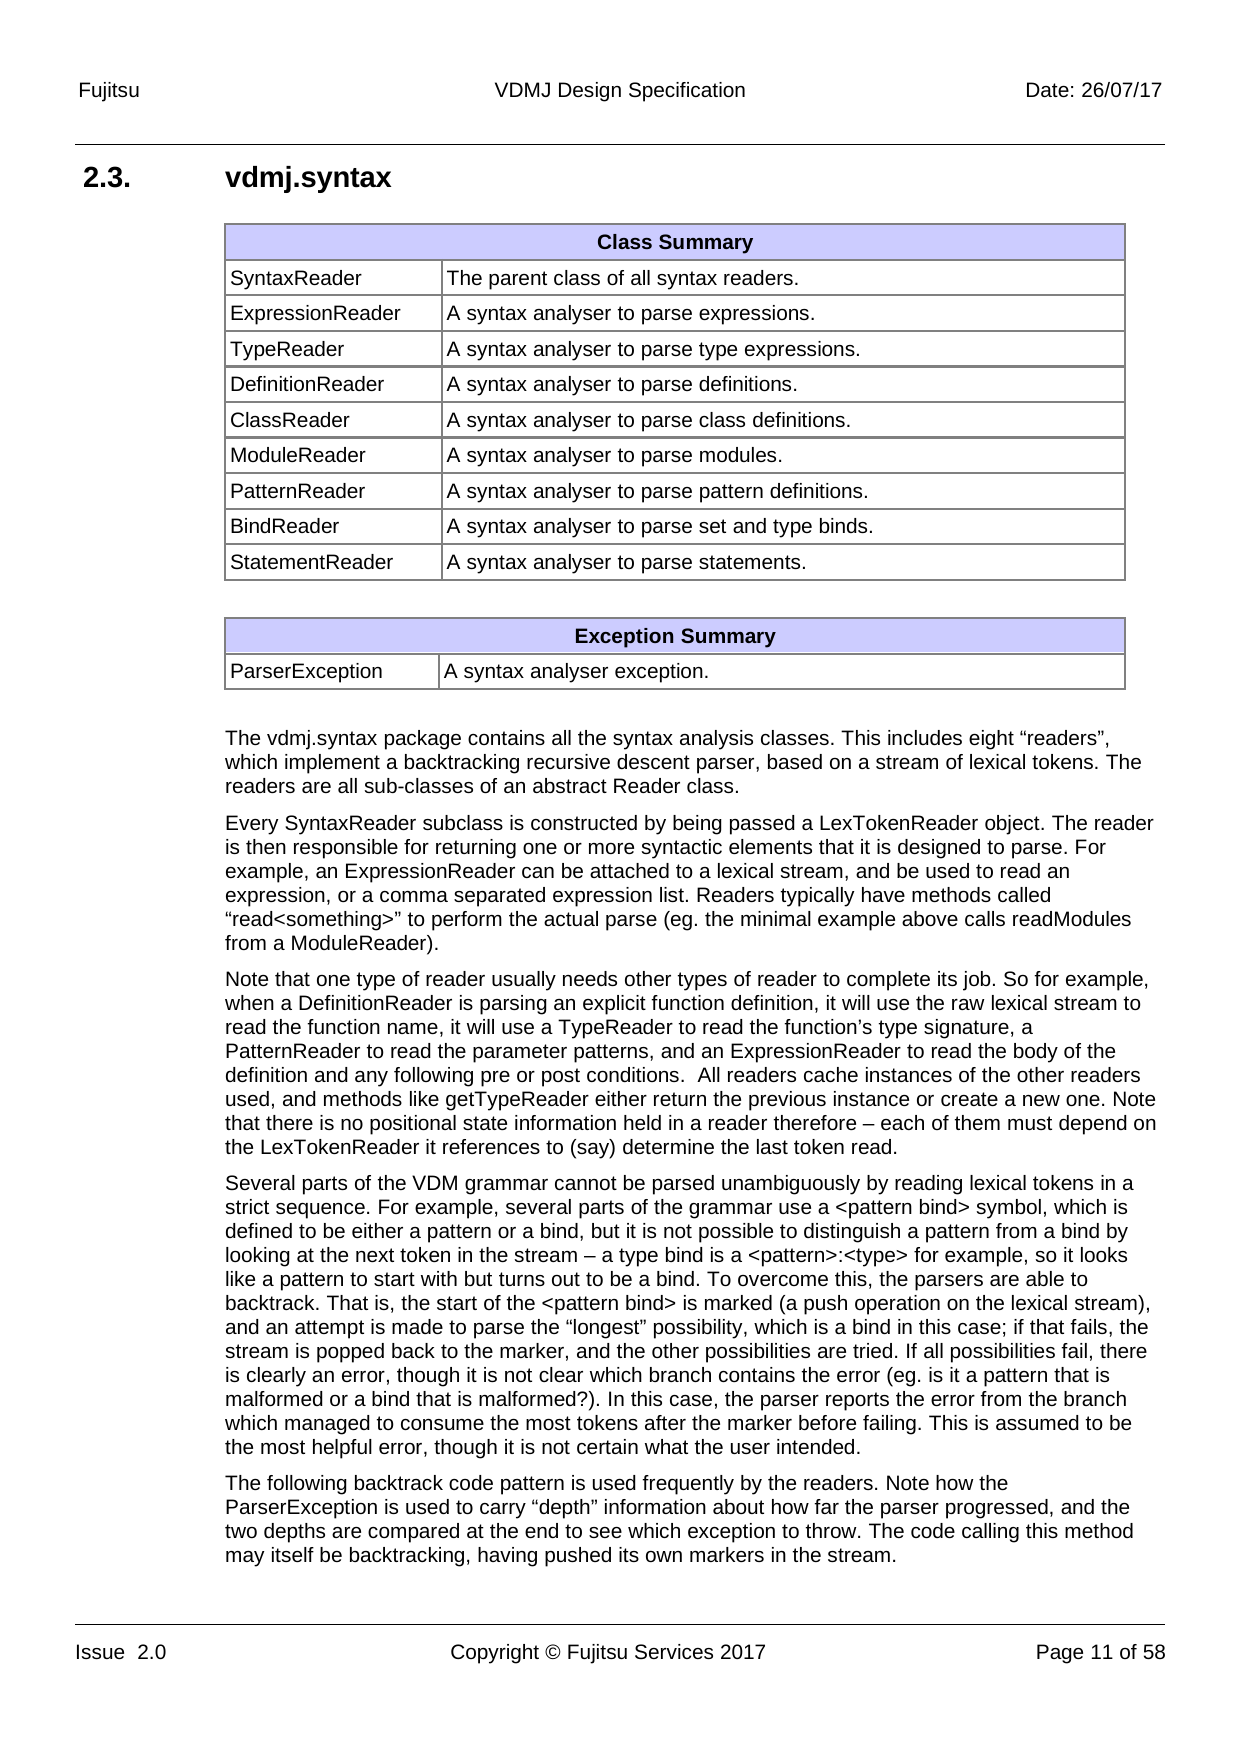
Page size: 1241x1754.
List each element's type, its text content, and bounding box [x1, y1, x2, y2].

table_cell A syntax analyser to parse statements. [443, 545, 1124, 578]
table_cell A syntax analyser to parse definitions. [443, 368, 1124, 401]
table_cell ExpressionReader [226, 296, 441, 330]
table_cell A syntax analyser to parse expressions. [443, 296, 1124, 330]
table_cell A syntax analyser to parse modules. [443, 439, 1124, 472]
table_header Exception Summary [226, 619, 1124, 652]
text Every SyntaxReader subclass is constructed by being passed a LexTokenReader object. The reader is then responsible for returning one or more syntactic elements that it is designed to parse. For example, an ExpressionReader can be attached to a lexical stream, and be used to read an expression, or a comma separated expression list. Readers typically have methods called “read<something>” to perform the actual parse (eg. the minimal example above calls readModules from a ModuleReader). [225, 811, 1165, 955]
table_cell ModuleReader [226, 439, 441, 472]
table_cell TypeReader [226, 332, 441, 365]
table_cell The parent class of all syntax readers. [443, 261, 1124, 294]
table_cell PatternReader [226, 474, 441, 507]
text The following backtrack code pattern is used frequently by the readers. Note how the ParserException is used to carry “depth” information about how far the parser progressed, and the two depths are compared at the end to see which exception to throw. The code calling this method may itself be backtracking, having pushed its own markers in the stream. [225, 1471, 1165, 1567]
table_cell A syntax analyser to parse class definitions. [443, 403, 1124, 436]
table_cell SyntaxReader [226, 261, 441, 294]
text Several parts of the VDM grammar cannot be parsed unambiguously by reading lexical tokens in a strict sequence. For example, several parts of the grammar use a <pattern bind> symbol, which is defined to be either a pattern or a bind, but it is not possible to distinguish a pattern from a bind by looking at the next token in the stream – a type bind is a <pattern>:<type> for example, so it looks like a pattern to start with but turns out to be a bind. To overcome this, the parsers are able to backtrack. That is, the start of the <pattern bind> is marked (a push operation on the lexical stream), and an attempt is made to parse the “longest” possibility, which is a bind in this case; if that fails, the stream is popped back to the marker, and the other possibilities are tried. If all possibilities fail, there is clearly an error, though it is not clear which branch contains the error (eg. is it a pattern that is malformed or a bind that is malformed?). In this case, the parser reports the error from the branch which managed to consume the most tokens after the marker before failing. This is assumed to be the most helpful error, though it is not certain what the user intended. [225, 1171, 1165, 1459]
subtitle vdmj.syntax [75, 160, 1165, 193]
text The vdmj.syntax package contains all the syntax analysis classes. This includes eight “readers”, which implement a backtracking recursive descent parser, based on a stream of lexical tokens. The readers are all sub-classes of an abstract Reader class. [225, 727, 1165, 798]
table_cell ClassReader [226, 403, 441, 436]
table_cell ParserException [226, 655, 438, 688]
table_cell A syntax analyser to parse set and type binds. [443, 510, 1124, 543]
table_cell A syntax analyser exception. [440, 655, 1124, 688]
text Note that one type of reader usually needs other types of reader to complete its job. So for example, when a DefinitionReader is parsing an explicit function definition, it will use the raw lexical stream to read the function name, it will use a TypeReader to read the function’s type signature, a PatternReader to read the parameter patterns, and an ExpressionReader to read the body of the definition and any following pre or post conditions. All readers cache instances of the other readers used, and methods like getTypeReader either return the previous instance or create a new one. Note that there is no positional state information held in a reader therefore – each of them must depend on the LexTokenReader it references to (say) determine the last token read. [225, 967, 1165, 1159]
table_cell A syntax analyser to parse pattern definitions. [443, 474, 1124, 507]
table_cell StatementReader [226, 545, 441, 578]
table_header Class Summary [226, 225, 1124, 259]
table_cell BindReader [226, 510, 441, 543]
table_cell A syntax analyser to parse type expressions. [443, 332, 1124, 365]
table_cell DefinitionReader [226, 368, 441, 401]
